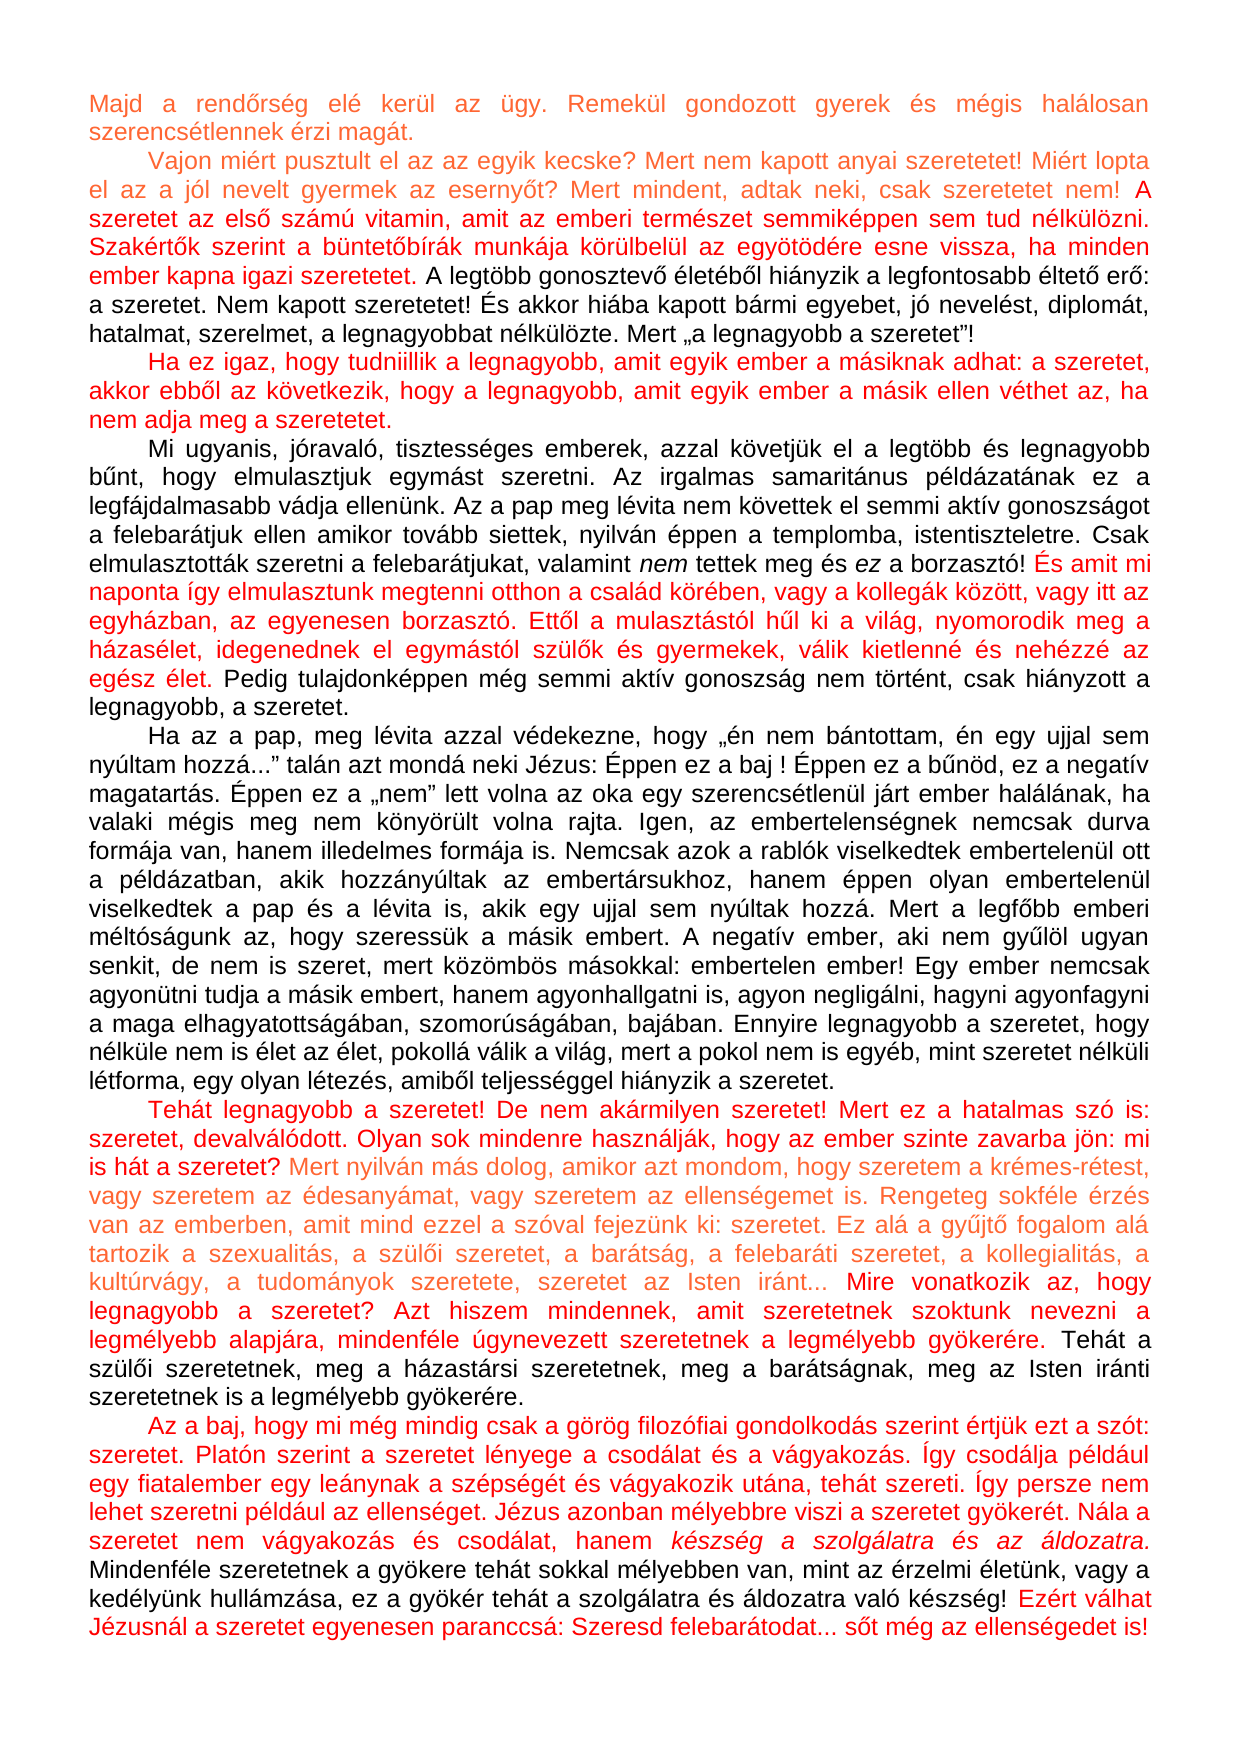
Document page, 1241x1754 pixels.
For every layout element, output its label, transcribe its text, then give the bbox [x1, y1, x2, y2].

text Az a baj, hogy mi még mindig csak a görög filozófiai gondolkodás szerint értjük ezt a szót: szeretet. Platón szerint a szeretet lényege a csodálat és a vágyakozás. Így csodálja például egy fiatalember egy leánynak a szépségét és vágyakozik utána, tehát szereti. Így persze nem lehet szeretni például az ellenséget. Jézus azonban mélyebbre viszi a szeretet gyökerét. Nála a szeretet nem vágyakozás és csodálat, hanem készség a szolgálatra és az áldozatra. Mindenféle szeretetnek a gyökere tehát sokkal mélyebben van, mint az érzelmi életünk, vagy a kedélyünk hullámzása, ez a gyökér tehát a szolgálatra és áldozatra való készség! Ezért válhat Jézusnál a szeretet egyenesen paranccsá: Szeresd felebarátodat... sőt még az ellenségedet is! [88, 1411, 1152, 1641]
text Tehát legnagyobb a szeretet! De nem akármilyen szeretet! Mert ez a hatalmas szó is: szeretet, devalválódott. Olyan sok mindenre használják, hogy az ember szinte zavarba jön: mi is hát a szeretet? Mert nyilván más dolog, amikor azt mondom, hogy szeretem a krémes-rétest, vagy szeretem az édesanyámat, vagy szeretem az ellenségemet is. Rengeteg sokféle érzés van az emberben, amit mind ezzel a szóval fejezünk ki: szeretet. Ez alá a gyűjtő fogalom alá tartozik a szexualitás, a szülői szeretet, a barátság, a felebaráti szeretet, a kollegialitás, a kultúrvágy, a tudományok szeretete, szeretet az Isten iránt... Mire vonatkozik az, hogy legnagyobb a szeretet? Azt hiszem mindennek, amit szeretetnek szoktunk nevezni a legmélyebb alapjára, mindenféle úgynevezett szeretetnek a legmélyebb gyökerére. Tehát a szülői szeretetnek, meg a házastársi szeretetnek, meg a barátságnak, meg az Isten iránti szeretetnek is a legmélyebb gyökerére. [88, 1095, 1152, 1411]
text Majd a rendőrség elé kerül az ügy. Remekül gondozott gyerek és mégis halálosan szerencsétlennek érzi magát. [88, 88, 1152, 146]
text Ha ez igaz, hogy tudniillik a legnagyobb, amit egyik ember a másiknak adhat: a szeretet, akkor ebből az következik, hogy a legnagyobb, amit egyik ember a másik ellen véthet az, ha nem adja meg a szeretetet. [88, 347, 1152, 433]
text Vajon miért pusztult el az az egyik kecske? Mert nem kapott anyai szeretetet! Miért lopta el az a jól nevelt gyermek az esernyőt? Mert mindent, adtak neki, csak szeretetet nem! A szeretet az első számú vitamin, amit az emberi természet semmiképpen sem tud nélkülözni. Szakértők szerint a büntetőbírák munkája körülbelül az egyötödére esne vissza, ha minden ember kapna igazi szeretetet. A legtöbb gonosztevő életéből hiányzik a legfontosabb éltető erő: a szeretet. Nem kapott szeretetet! És akkor hiába kapott bármi egyebet, jó nevelést, diplomát, hatalmat, szerelmet, a legnagyobbat nélkülözte. Mert „a legnagyobb a szeretet”! [88, 146, 1152, 347]
text Ha az a pap, meg lévita azzal védekezne, hogy „én nem bántottam, én egy ujjal sem nyúltam hozzá...” talán azt mondá neki Jézus: Éppen ez a baj ! Éppen ez a bűnöd, ez a negatív magatartás. Éppen ez a „nem” lett volna az oka egy szerencsétlenül járt ember halálának, ha valaki mégis meg nem könyörült volna rajta. Igen, az embertelenségnek nemcsak durva formája van, hanem illedelmes formája is. Nemcsak azok a rablók viselkedtek embertelenül ott a példázatban, akik hozzányúltak az embertársukhoz, hanem éppen olyan embertelenül viselkedtek a pap és a lévita is, akik egy ujjal sem nyúltak hozzá. Mert a legfőbb emberi méltóságunk az, hogy szeressük a másik embert. A negatív ember, aki nem gyűlöl ugyan senkit, de nem is szeret, mert közömbös másokkal: embertelen ember! Egy ember nemcsak agyonütni tudja a másik embert, hanem agyonhallgatni is, agyon negligálni, hagyni agyonfagyni a maga elhagyatottságában, szomorúságában, bajában. Ennyire legnagyobb a szeretet, hogy nélküle nem is élet az élet, pokollá válik a világ, mert a pokol nem is egyéb, mint szeretet nélküli létforma, egy olyan létezés, amiből teljességgel hiányzik a szeretet. [88, 721, 1152, 1095]
text Mi ugyanis, jóravaló, tisztességes emberek, azzal követjük el a legtöbb és legnagyobb bűnt, hogy elmulasztjuk egymást szeretni. Az irgalmas samaritánus példázatának ez a legfájdalmasabb vádja ellenünk. Az a pap meg lévita nem követtek el semmi aktív gonoszságot a felebarátjuk ellen amikor tovább siettek, nyilván éppen a templomba, istentiszteletre. Csak elmulasztották szeretni a felebarátjukat, valamint nem tettek meg és ez a borzasztó! És amit mi naponta így elmulasztunk megtenni otthon a család körében, vagy a kollegák között, vagy itt az egyházban, az egyenesen borzasztó. Ettől a mulasztástól hűl ki a világ, nyomorodik meg a házasélet, idegenednek el egymástól szülők és gyermekek, válik kietlenné és nehézzé az egész élet. Pedig tulajdonképpen még semmi aktív gonoszság nem történt, csak hiányzott a legnagyobb, a szeretet. [88, 433, 1152, 721]
